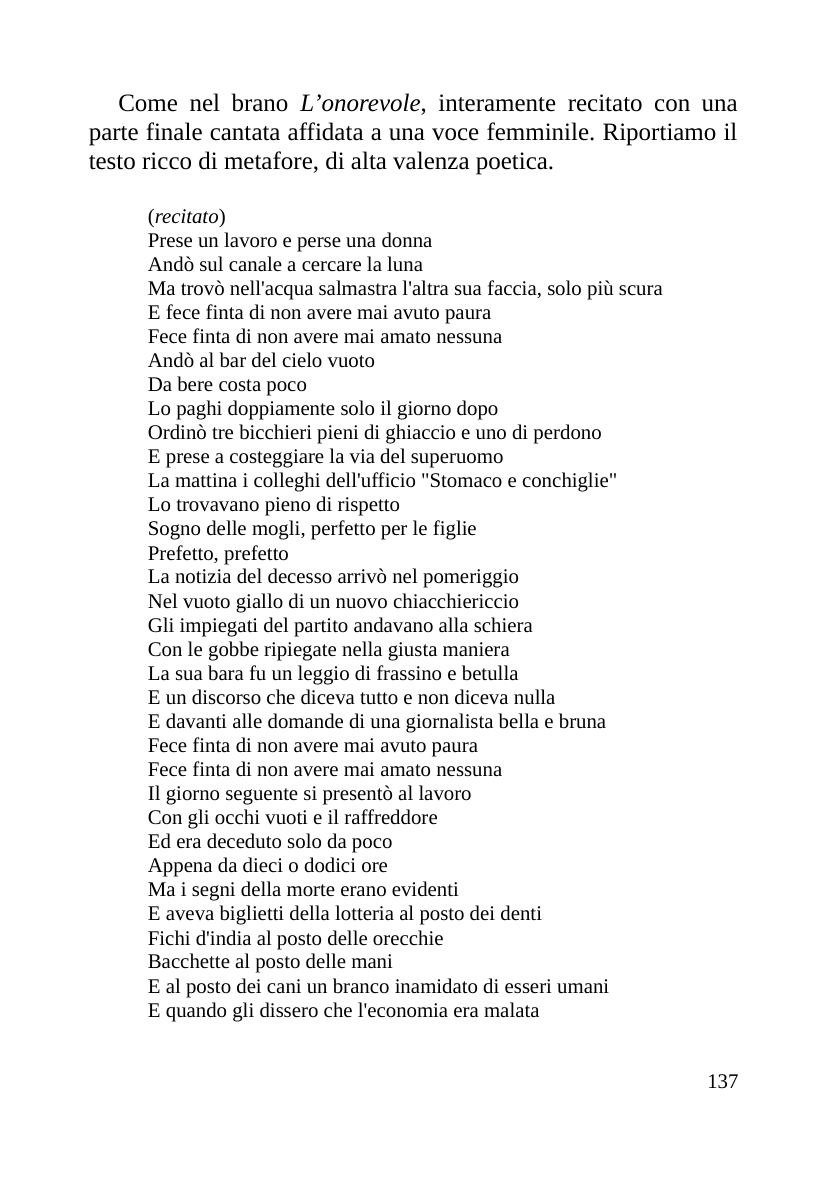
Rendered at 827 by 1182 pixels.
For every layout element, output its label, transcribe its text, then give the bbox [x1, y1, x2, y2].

text Prese un lavoro e perse una donna Andò sul canale a cercare la luna Ma trovò nell'acqua salmastra l'altra sua faccia, solo più scura E fece finta di non avere mai avuto paura Fece finta di non avere mai amato nessuna Andò al bar del cielo vuoto Da bere costa poco Lo paghi doppiamente solo il giorno dopo Ordinò tre bicchieri pieni di ghiaccio e uno di perdono E prese a costeggiare la via del superuomo La mattina i colleghi dell'ufficio "Stomaco e conchiglie" Lo trovavano pieno di rispetto Sogno delle mogli, perfetto per le figlie Prefetto, prefetto La notizia del decesso arrivò nel pomeriggio Nel vuoto giallo di un nuovo chiacchiericcio Gli impiegati del partito andavano alla schiera Con le gobbe ripiegate nella giusta maniera La sua bara fu un leggio di frassino e betulla E un discorso che diceva tutto e non diceva nulla E davanti alle domande di una giornalista bella e bruna Fece finta di non avere mai avuto paura Fece finta di non avere mai amato nessuna Il giorno seguente si presentò al lavoro Con gli occhi vuoti e il raffreddore Ed era deceduto solo da poco Appena da dieci o dodici ore Ma i segni della morte erano evidenti E aveva biglietti della lotteria al posto dei denti Fichi d'india al posto delle orecchie Bacchette al posto delle mani E al posto dei cani un branco inamidato di esseri umani E quando gli dissero che l'economia era malata [148, 228, 679, 1022]
text (recitato) [148, 203, 679, 228]
text Come nel brano L’onorevole, interamente recitato con una parte finale cantata affidata a una voce femminile. Riportiamo il testo ricco di metafore, di alta valenza poetica. [88, 88, 738, 175]
